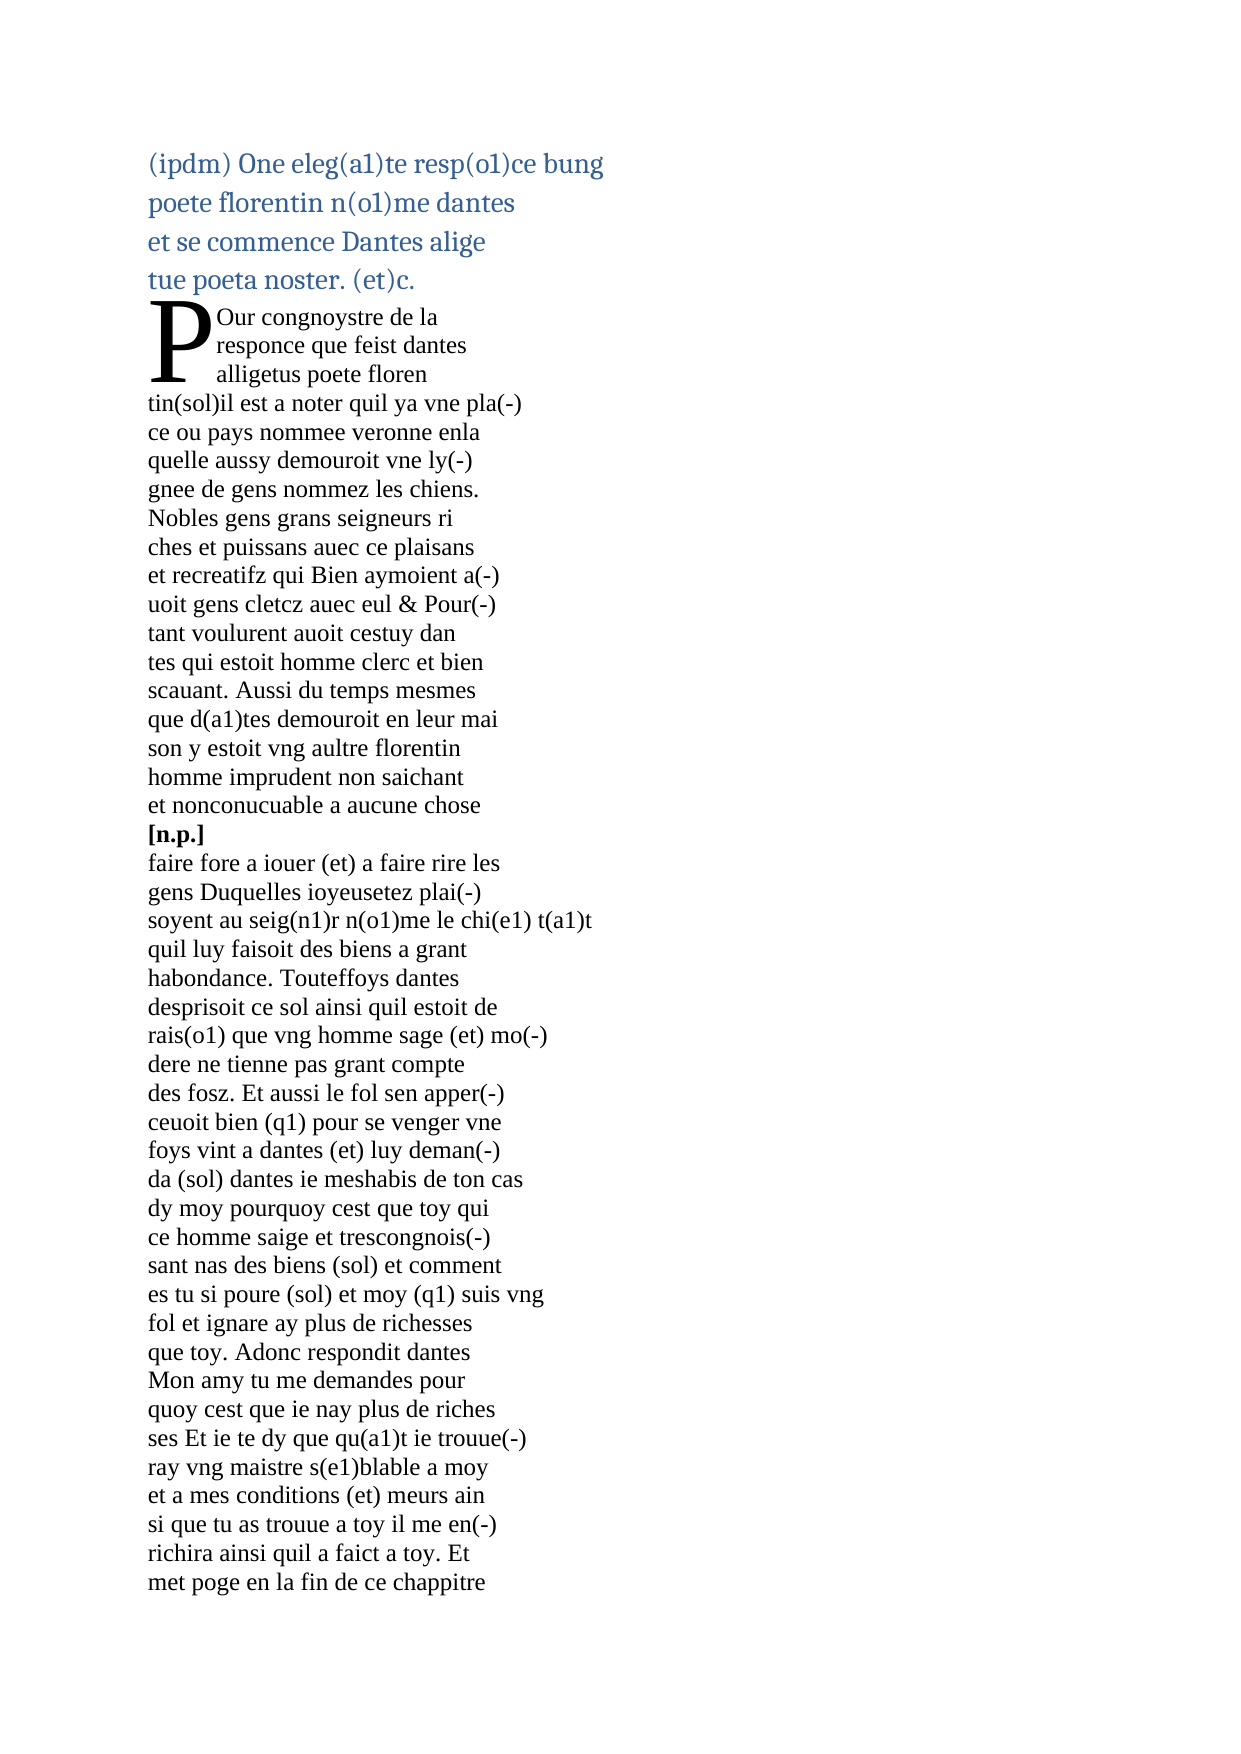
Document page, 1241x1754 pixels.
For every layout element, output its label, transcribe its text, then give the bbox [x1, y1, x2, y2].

text POur congnoystre de la responce que feist dantes alligetus poete floren tin(sol)il est a noter quil ya vne pla(-) ce ou pays nommee veronne enla quelle aussy demouroit vne ly(-) gnee de gens nommez les chiens. Nobles gens grans seigneurs ri ches et puissans auec ce plaisans et recreatifz qui Bien aymoient a(-) uoit gens cletcz auec eul & Pour(-) tant voulurent auoit cestuy dan tes qui estoit homme clerc et bien scauant. Aussi du temps mesmes que d(a1)tes demouroit en leur mai son y estoit vng aultre florentin homme imprudent non saichant et nonconucuable a aucune chose [n.p.] faire fore a iouer (et) a faire rire les gens Duquelles ioyeusetez plai(-) soyent au seig(n1)r n(o1)me le chi(e1) t(a1)t quil luy faisoit des biens a grant habondance. Touteffoys dantes desprisoit ce sol ainsi quil estoit de rais(o1) que vng homme sage (et) mo(-) dere ne tienne pas grant compte des fosz. Et aussi le fol sen apper(-) ceuoit bien (q1) pour se venger vne foys vint a dantes (et) luy deman(-) da (sol) dantes ie meshabis de ton cas dy moy pourquoy cest que toy qui ce homme saige et trescongnois(-) sant nas des biens (sol) et comment es tu si poure (sol) et moy (q1) suis vng fol et ignare ay plus de richesses que toy. Adonc respondit dantes Mon amy tu me demandes pour quoy cest que ie nay plus de riches ses Et ie te dy que qu(a1)t ie trouue(-) ray vng maistre s(e1)blable a moy et a mes conditions (et) meurs ain si que tu as trouue a toy il me en(-) richira ainsi quil a faict a toy. Et met poge en la fin de ce chappitre [148, 302, 1093, 1596]
subtitle (ipdm) One eleg(a1)te resp(o1)ce bung poete florentin n(o1)me dantes et se commence Dantes alige tue poeta noster. (et)c. [148, 148, 1093, 297]
